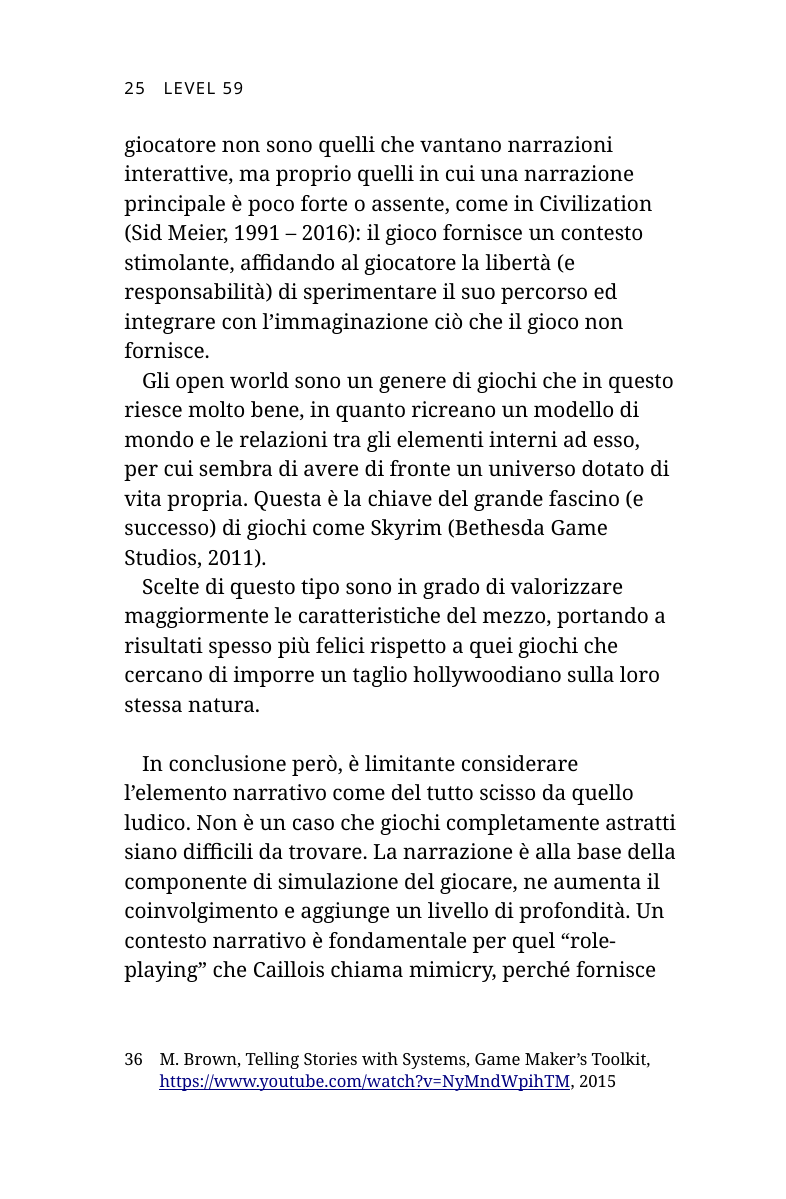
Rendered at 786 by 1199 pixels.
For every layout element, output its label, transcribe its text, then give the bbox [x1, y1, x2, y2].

text Gli open world sono un genere di giochi che in questo riesce molto bene, in quanto ricreano un modello di mondo e le relazioni tra gli elementi interni ad esso, per cui sembra di avere di fronte un universo dotato di vita propria. Questa è la chiave del grande fascino (e successo) di giochi come Skyrim (Bethesda Game Studios, 2011). [124, 365, 679, 571]
text M. Brown, Telling Stories with Systems, Game Maker’s Toolkit, https://www.youtube.com/watch?v=NyMndWpihTM, 2015 [124, 1047, 679, 1093]
text Scelte di questo tipo sono in grado di valorizzare maggiormente le caratteristiche del mezzo, portando a risultati spesso più felici rispetto a quei giochi che cercano di imporre un taglio hollywoodiano sulla loro stessa natura. [124, 571, 679, 718]
text In conclusione però, è limitante considerare l’elemento narrativo come del tutto scisso da quello ludico. Non è un caso che giochi completamente astratti siano difficili da trovare. La narrazione è alla base della componente di simulazione del giocare, ne aumenta il coinvolgimento e aggiunge un livello di profondità. Un contesto narrativo è fondamentale per quel “role-playing” che Caillois chiama mimicry, perché fornisce [124, 748, 679, 984]
text giocatore non sono quelli che vantano narrazioni interattive, ma proprio quelli in cui una narrazione principale è poco forte o assente, come in Civilization (Sid Meier, 1991 – 2016): il gioco fornisce un contesto stimolante, affidando al giocatore la libertà (e responsabilità) di sperimentare il suo percorso ed integrare con l’immaginazione ciò che il gioco non fornisce. [124, 129, 679, 365]
